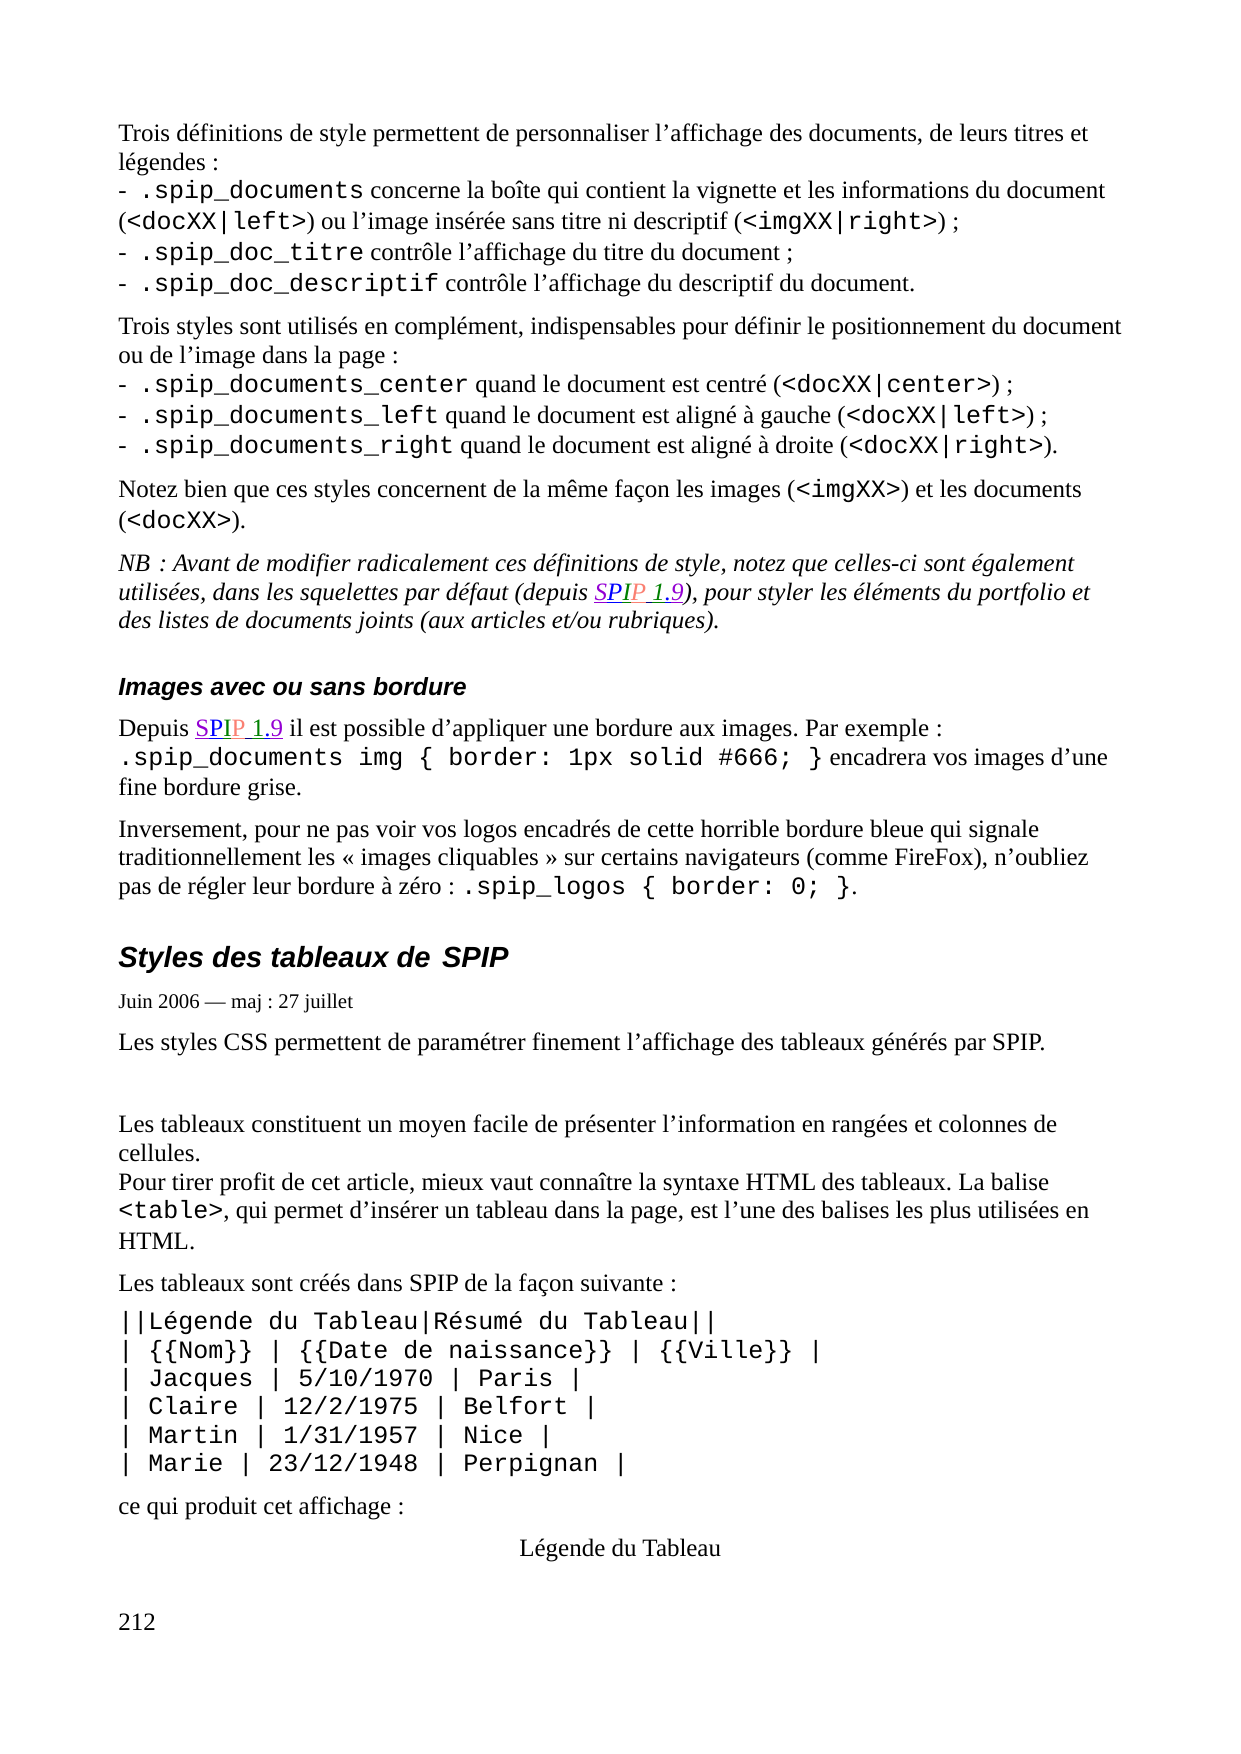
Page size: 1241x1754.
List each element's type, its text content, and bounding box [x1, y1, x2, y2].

text ce qui produit cet affichage : [118, 1491, 1122, 1520]
text Légende du Tableau [118, 1533, 1122, 1561]
text Inversement, pour ne pas voir vos logos encadrés de cette horrible bordure bleue qui signale traditionnellement les « images cliquables » sur certains navigateurs (comme FireFox), n’oubliez pas de régler leur bordure à zéro : .spip_logos { border: 0; }. [118, 814, 1122, 902]
text Notez bien que ces styles concernent de la même façon les images (<imgXX>) et les documents (<docXX>). [118, 474, 1122, 536]
subtitle Styles des tableaux de SPIP [118, 939, 1122, 973]
text Depuis SPIP 1.9 il est possible d’appliquer une bordure aux images. Par exemple : .spip_documents img { border: 1px solid #666; } encadrera vos images d’une fine bordure grise. [118, 713, 1122, 801]
text Trois définitions de style permettent de personnaliser l’affichage des documents, de leurs titres et légendes : - .spip_documents concerne la boîte qui contient la vignette et les informations du document (<docXX|left>) ou l’image insérée sans titre ni descriptif (<imgXX|right>) ; - .spip_doc_titre contrôle l’affichage du titre du document ; - .spip_doc_descriptif contrôle l’affichage du descriptif du document. [118, 118, 1122, 299]
text Les styles CSS permettent de paramétrer finement l’affichage des tableaux générés par SPIP. [118, 1027, 1122, 1056]
subtitle Images avec ou sans bordure [118, 672, 1122, 700]
text Les tableaux constituent un moyen facile de présenter l’information en rangées et colonnes de cellules. Pour tirer profit de cet article, mieux vaut connaître la syntaxe HTML des tableaux. La balise <table>, qui permet d’insérer un tableau dans la page, est l’une des balises les plus utilisées en HTML. [118, 1109, 1122, 1255]
text NB : Avant de modifier radicalement ces définitions de style, notez que celles-ci sont également utilisées, dans les squelettes par défaut (depuis SPIP 1.9), pour styler les éléments du portfolio et des listes de documents joints (aux articles et/ou rubriques). [118, 548, 1122, 634]
text ||Légende du Tableau|Résumé du Tableau|| | {{Nom}} | {{Date de naissance}} | {{Ville}} | | Jacques | 5/10/1970 | Paris | | Claire | 12/2/1975 | Belfort | | Martin | 1/31/1957 | Nice | | Marie | 23/12/1948 | Perpignan | [118, 1309, 1122, 1479]
text Les tableaux sont créés dans SPIP de la façon suivante : [118, 1268, 1122, 1296]
text Juin 2006 — maj : 27 juillet [118, 986, 1122, 1014]
text Trois styles sont utilisés en complément, indispensables pour définir le positionnement du document ou de l’image dans la page : - .spip_documents_center quand le document est centré (<docXX|center>) ; - .spip_documents_left quand le document est aligné à gauche (<docXX|left>) ; - .spip_documents_right quand le document est aligné à droite (<docXX|right>). [118, 311, 1122, 461]
